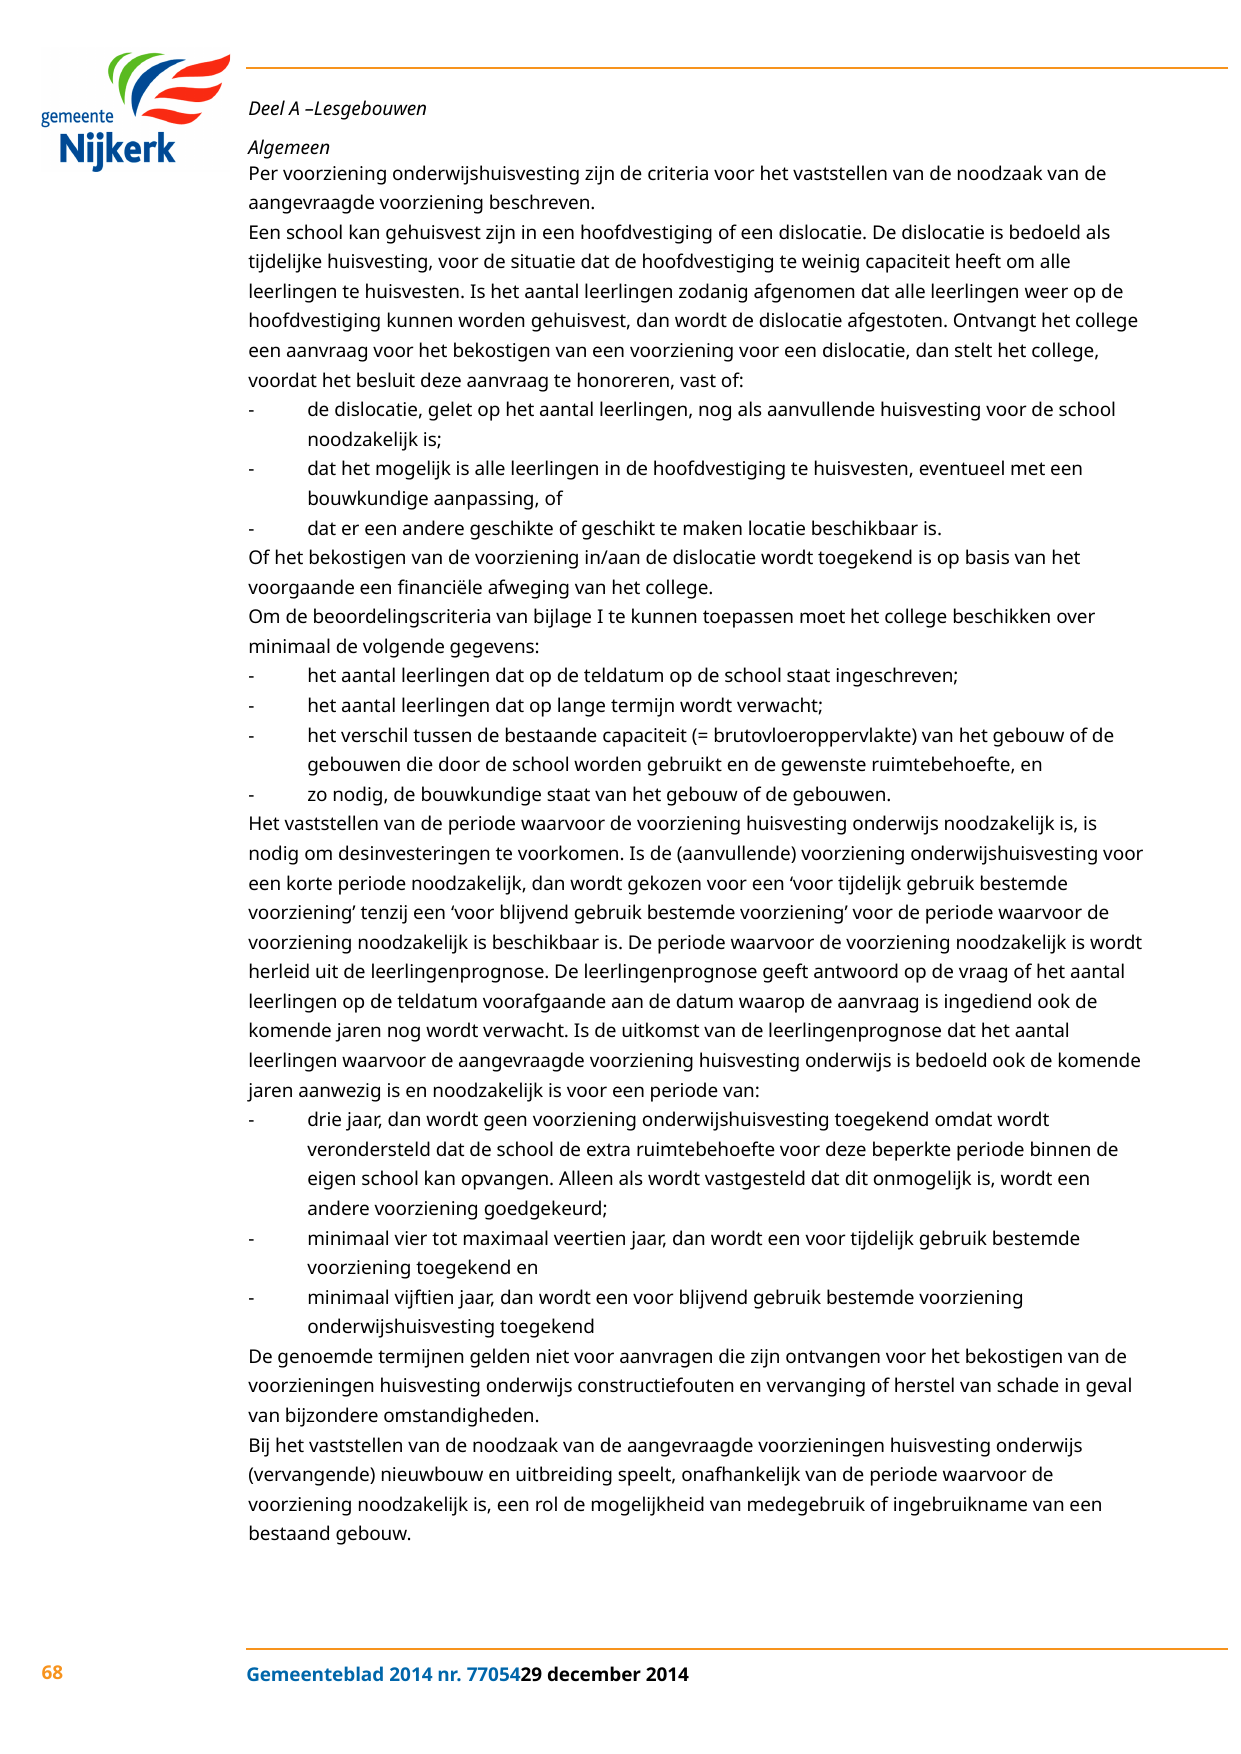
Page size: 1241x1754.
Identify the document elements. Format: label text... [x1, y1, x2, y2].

text De genoemde termijnen gelden niet voor aanvragen die zijn ontvangen voor het bekostigen van de voorzieningen huisvesting onderwijs constructiefouten en vervanging of herstel van schade in geval van bijzondere omstandigheden. [248, 1343, 1152, 1428]
text Per voorziening onderwijshuisvesting zijn de criteria voor het vaststellen van de noodzaak van de aangevraagde voorziening beschreven. [248, 160, 1152, 215]
text Bij het vaststellen van de noodzaak van de aangevraagde voorzieningen huisvesting onderwijs (vervangende) nieuwbouw en uitbreiding speelt, onafhankelijk van de periode waarvoor de voorziening noodzakelijk is, een rol de mogelijkheid van medegebruik of ingebruikname van een bestaand gebouw. [248, 1432, 1152, 1546]
text Een school kan gehuisvest zijn in een hoofdvestiging of een dislocatie. De dislocatie is bedoeld als tijdelijke huisvesting, voor de situatie dat de hoofdvestiging te weinig capaciteit heeft om alle leerlingen te huisvesten. Is het aantal leerlingen zodanig afgenomen dat alle leerlingen weer op de hoofdvestiging kunnen worden gehuisvest, dan wordt de dislocatie afgestoten. Ontvangt het college een aanvraag voor het bekostigen van een voorziening voor een dislocatie, dan stelt het college, voordat het besluit deze aanvraag te honoreren, vast of: [248, 219, 1152, 393]
list minimaal vijftien jaar, dan wordt een voor blijvend gebruik bestemde voorziening onderwijshuisvesting toegekend [248, 1284, 1152, 1339]
list dat het mogelijk is alle leerlingen in de hoofdvestiging te huisvesten, eventueel met een bouwkundige aanpassing, of [248, 456, 1152, 511]
list dat er een andere geschikte of geschikt te maken locatie beschikbaar is. [248, 515, 1152, 541]
text Deel A –Lesgebouwen [248, 95, 1152, 121]
list zo nodig, de bouwkundige staat van het gebouw of de gebouwen. [248, 781, 1152, 807]
list minimaal vier tot maximaal veertien jaar, dan wordt een voor tijdelijk gebruik bestemde voorziening toegekend en [248, 1225, 1152, 1280]
text Algemeen [248, 134, 1152, 160]
text Het vaststellen van de periode waarvoor de voorziening huisvesting onderwijs noodzakelijk is, is nodig om desinvesteringen te voorkomen. Is de (aanvullende) voorziening onderwijshuisvesting voor een korte periode noodzakelijk, dan wordt gekozen voor een ‘voor tijdelijk gebruik bestemde voorziening’ tenzij een ‘voor blijvend gebruik bestemde voorziening’ voor de periode waarvoor de voorziening noodzakelijk is beschikbaar is. De periode waarvoor de voorziening noodzakelijk is wordt herleid uit de leerlingenprognose. De leerlingenprognose geeft antwoord op de vraag of het aantal leerlingen op de teldatum voorafgaande aan de datum waarop de aanvraag is ingediend ook de komende jaren nog wordt verwacht. Is de uitkomst van de leerlingenprognose dat het aantal leerlingen waarvoor de aangevraagde voorziening huisvesting onderwijs is bedoeld ook de komende jaren aanwezig is en noodzakelijk is voor een periode van: [248, 811, 1152, 1103]
text Om de beoordelingscriteria van bijlage I te kunnen toepassen moet het college beschikken over minimaal de volgende gegevens: [248, 603, 1152, 659]
list het aantal leerlingen dat op lange termijn wordt verwacht; [248, 692, 1152, 718]
text Of het bekostigen van de voorziening in/aan de dislocatie wordt toegekend is op basis van het voorgaande een financiële afweging van het college. [248, 544, 1152, 600]
list drie jaar, dan wordt geen voorziening onderwijshuisvesting toegekend omdat wordt verondersteld dat de school de extra ruimtebehoefte voor deze beperkte periode binnen de eigen school kan opvangen. Alleen als wordt vastgesteld dat dit onmogelijk is, wordt een andere voorziening goedgekeurd; [248, 1106, 1152, 1221]
list de dislocatie, gelet op het aantal leerlingen, nog als aanvullende huisvesting voor de school noodzakelijk is; [248, 396, 1152, 452]
list het aantal leerlingen dat op de teldatum op de school staat ingeschreven; [248, 663, 1152, 688]
list het verschil tussen de bestaande capaciteit (= brutovloeroppervlakte) van het gebouw of de gebouwen die door de school worden gebruikt en de gewenste ruimtebehoefte, en [248, 722, 1152, 777]
picture [41, 47, 231, 172]
